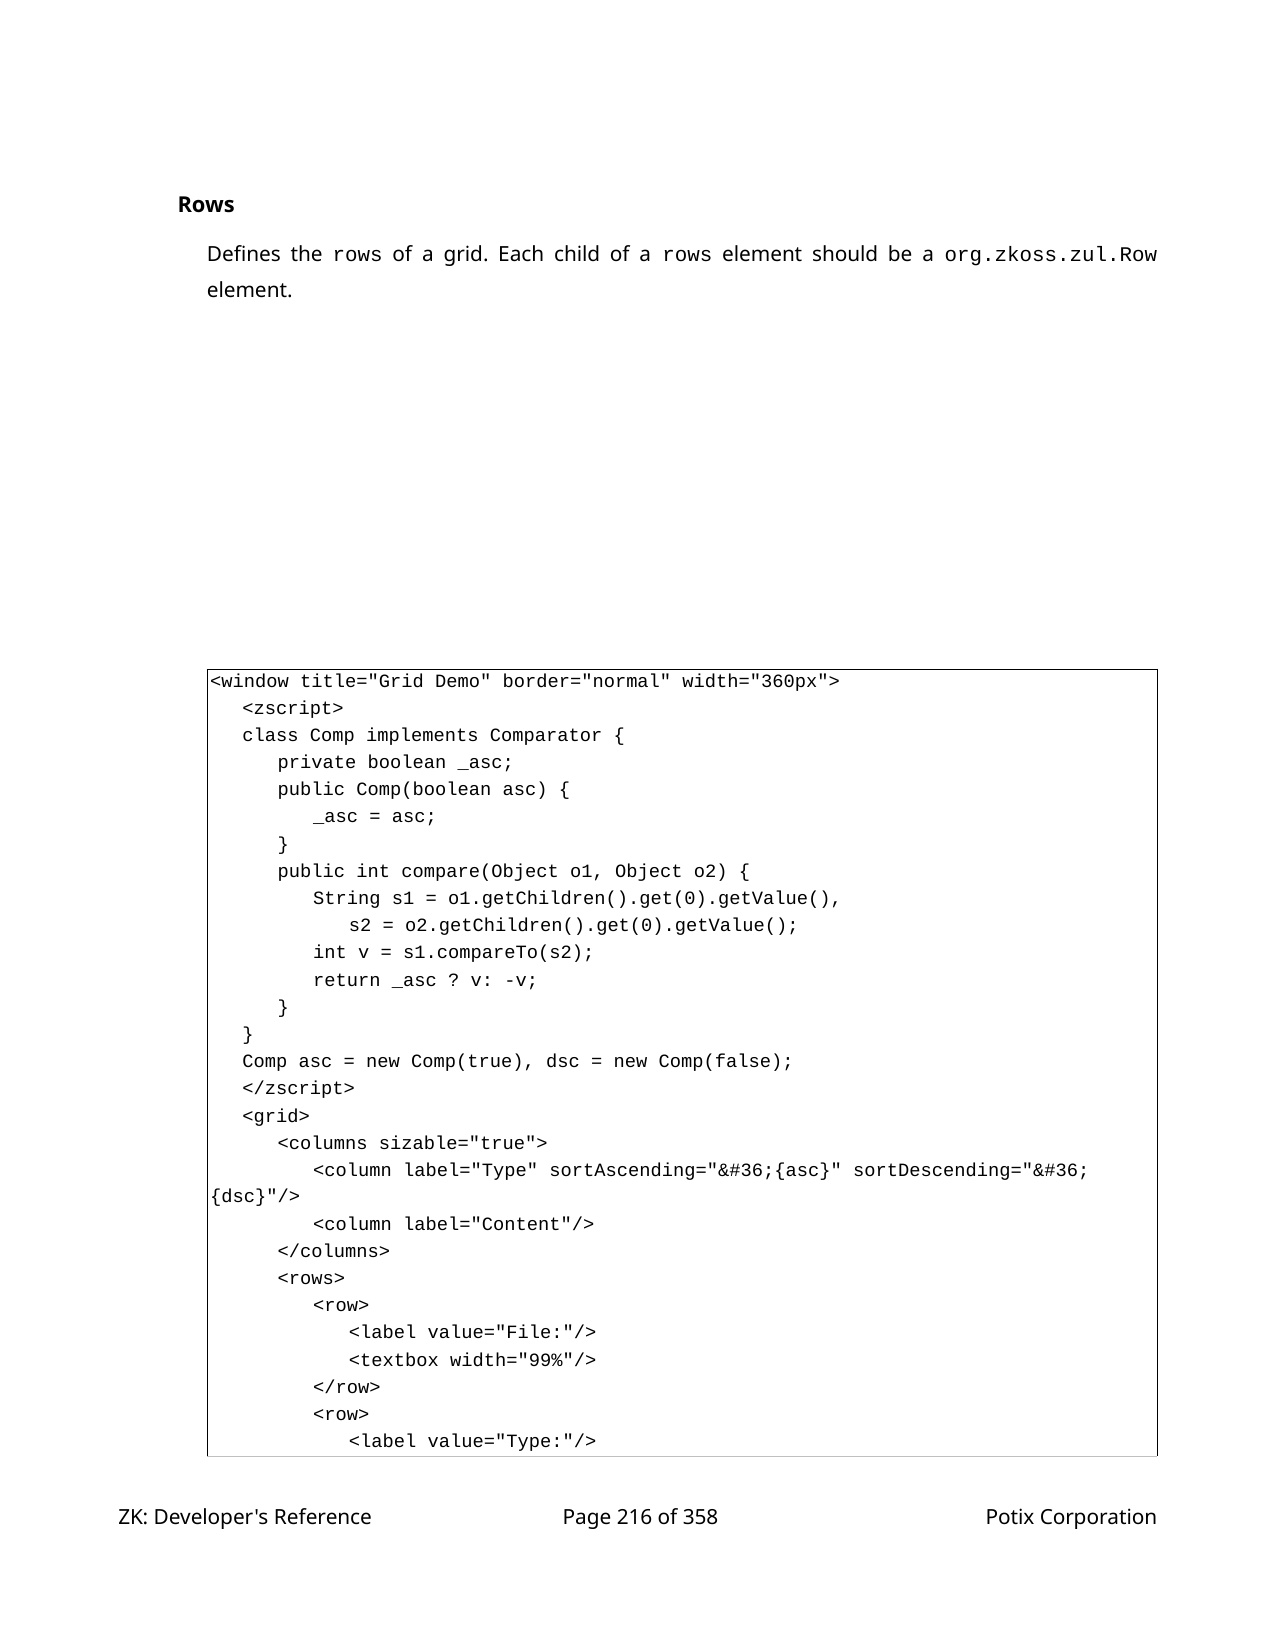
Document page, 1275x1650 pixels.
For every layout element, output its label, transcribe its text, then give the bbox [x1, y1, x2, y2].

text } [208, 832, 1157, 856]
text String s1 = o1.getChildren().get(0).getValue(), [208, 886, 1157, 910]
text public Comp(boolean asc) { [208, 777, 1157, 801]
subtitle Rows [177, 189, 1157, 219]
text Defines the rows of a grid. Each child of a rows element should be a org.zkoss.zul.Row element. [207, 239, 1157, 303]
text int v = s1.compareTo(s2); [208, 940, 1157, 964]
text <label value="File:"/> [208, 1320, 1157, 1344]
text <columns sizable="true"> [208, 1131, 1157, 1155]
text <column label="Type" sortAscending="&#36;{asc}" sortDescending="&#36;{dsc}"/> [208, 1158, 1157, 1209]
text </zscript> [208, 1076, 1157, 1101]
text </row> [208, 1375, 1157, 1399]
text </columns> [208, 1239, 1157, 1263]
text <grid> [208, 1103, 1157, 1128]
text <window title="Grid Demo" border="normal" width="360px"> [208, 670, 1157, 693]
text } [208, 995, 1157, 1019]
text <column label="Content"/> [208, 1212, 1157, 1236]
text class Comp implements Comparator { [208, 723, 1157, 747]
text <row> [208, 1402, 1157, 1426]
text private boolean _asc; [208, 750, 1157, 774]
text s2 = o2.getChildren().get(0).getValue(); [208, 913, 1157, 937]
text <label value="Type:"/> [208, 1429, 1157, 1456]
text <rows> [208, 1266, 1157, 1290]
text return _asc ? v: -v; [208, 967, 1157, 992]
text } [208, 1022, 1157, 1046]
text Comp asc = new Comp(true), dsc = new Comp(false); [208, 1049, 1157, 1073]
text <zscript> [208, 696, 1157, 720]
text _asc = asc; [208, 804, 1157, 829]
text <textbox width="99%"/> [208, 1347, 1157, 1372]
text public int compare(Object o1, Object o2) { [208, 859, 1157, 883]
text <row> [208, 1293, 1157, 1317]
